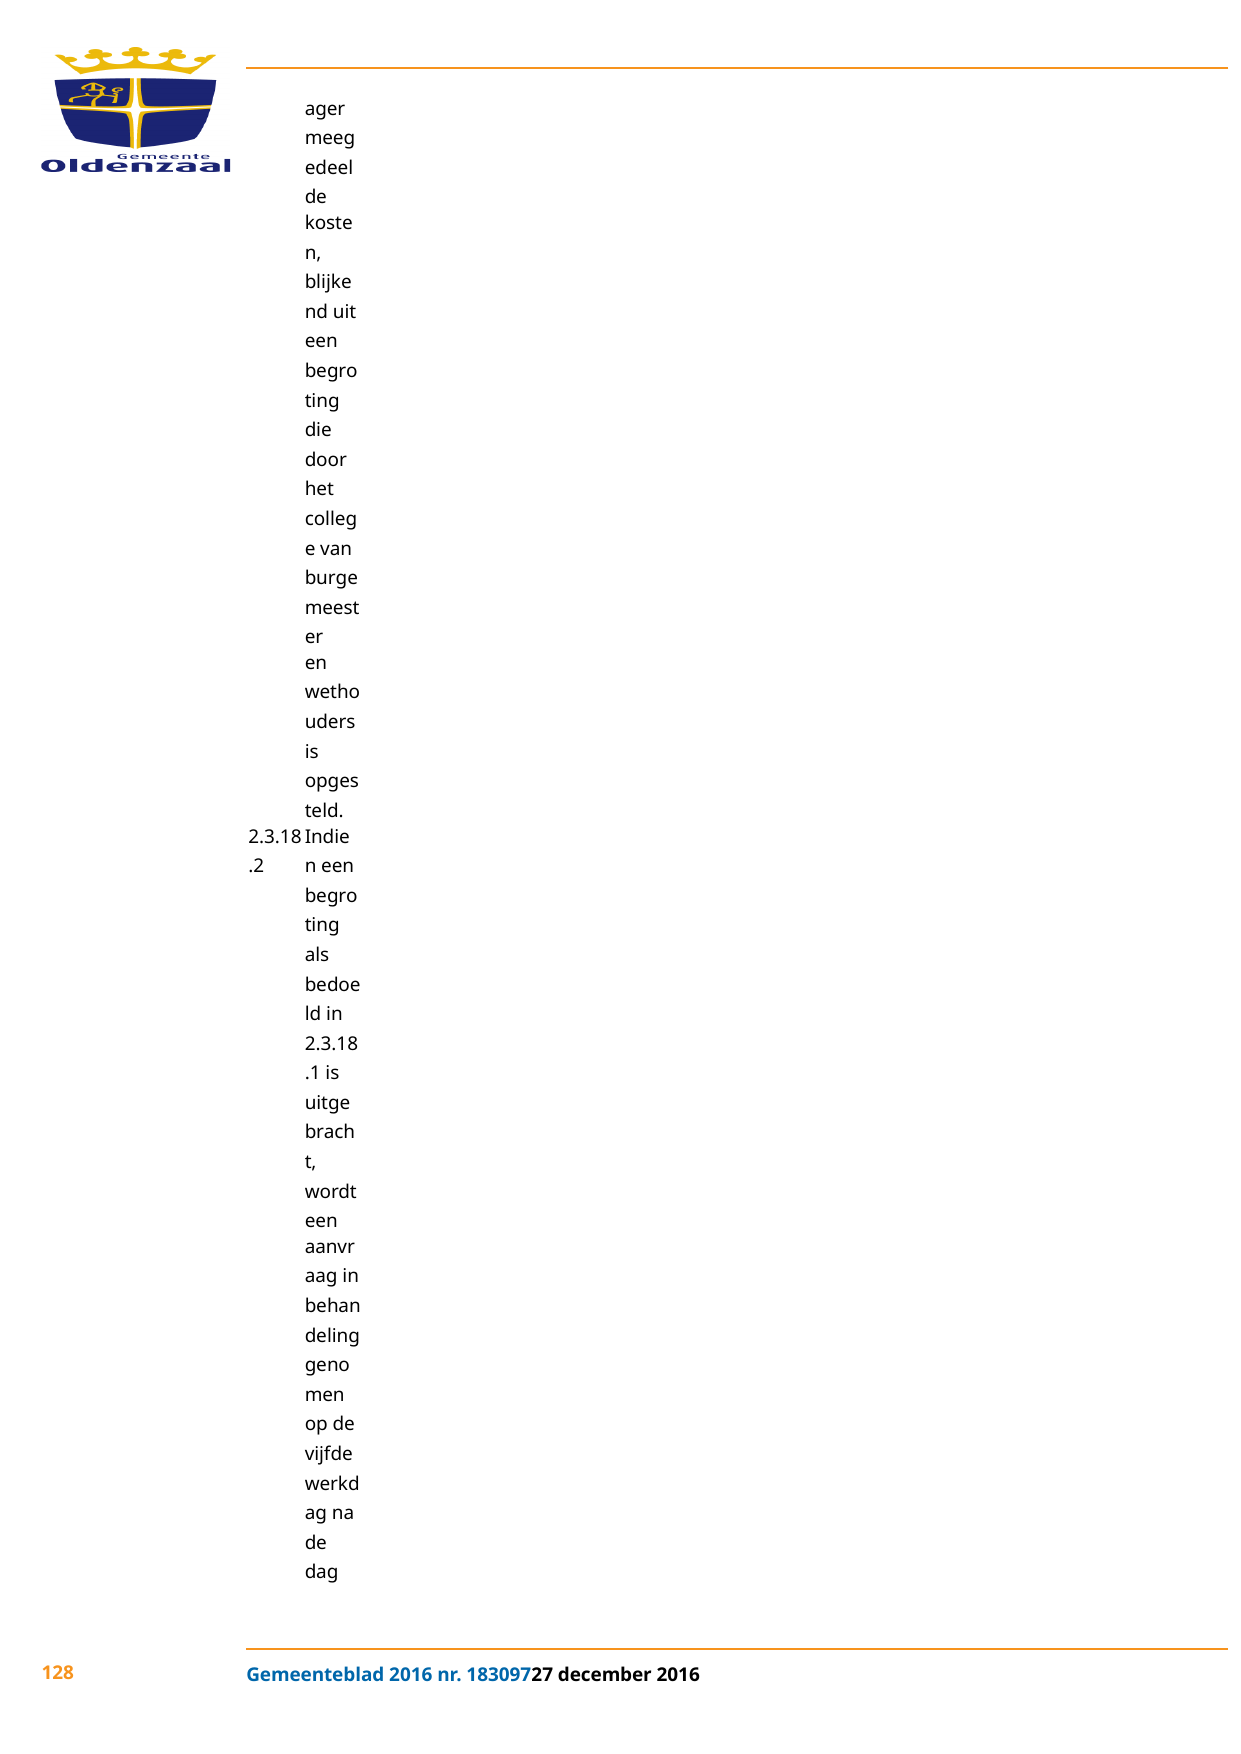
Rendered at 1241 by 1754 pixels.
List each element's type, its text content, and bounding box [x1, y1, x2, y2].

table_cell [361, 649, 417, 823]
picture [41, 47, 231, 172]
table_cell [418, 209, 474, 649]
table_cell [418, 95, 474, 209]
table_cell Indien een begroting als bedoeld in 2.3.18.1 is uitgebracht, wordt een [305, 823, 361, 1233]
table_cell [418, 823, 474, 1233]
table_cell [361, 1233, 417, 1584]
table_cell ager meegedeelde [305, 95, 361, 209]
table_cell [248, 95, 304, 209]
table_cell en wethouders is opgesteld. [305, 649, 361, 823]
table_cell [418, 649, 474, 823]
table_cell [361, 823, 417, 1233]
table_cell [248, 1233, 304, 1584]
table_cell [248, 209, 304, 649]
table_cell [361, 95, 417, 209]
table_cell [248, 649, 304, 823]
table_cell kosten, blijkend uit een begroting die door het college van burgemeester [305, 209, 361, 649]
table_cell [418, 1233, 474, 1584]
table_cell 2.3.18.2 [248, 823, 304, 1233]
table_cell aanvraag in behandeling genomen op de vijfde werkdag na de dag [305, 1233, 361, 1584]
table_cell [361, 209, 417, 649]
